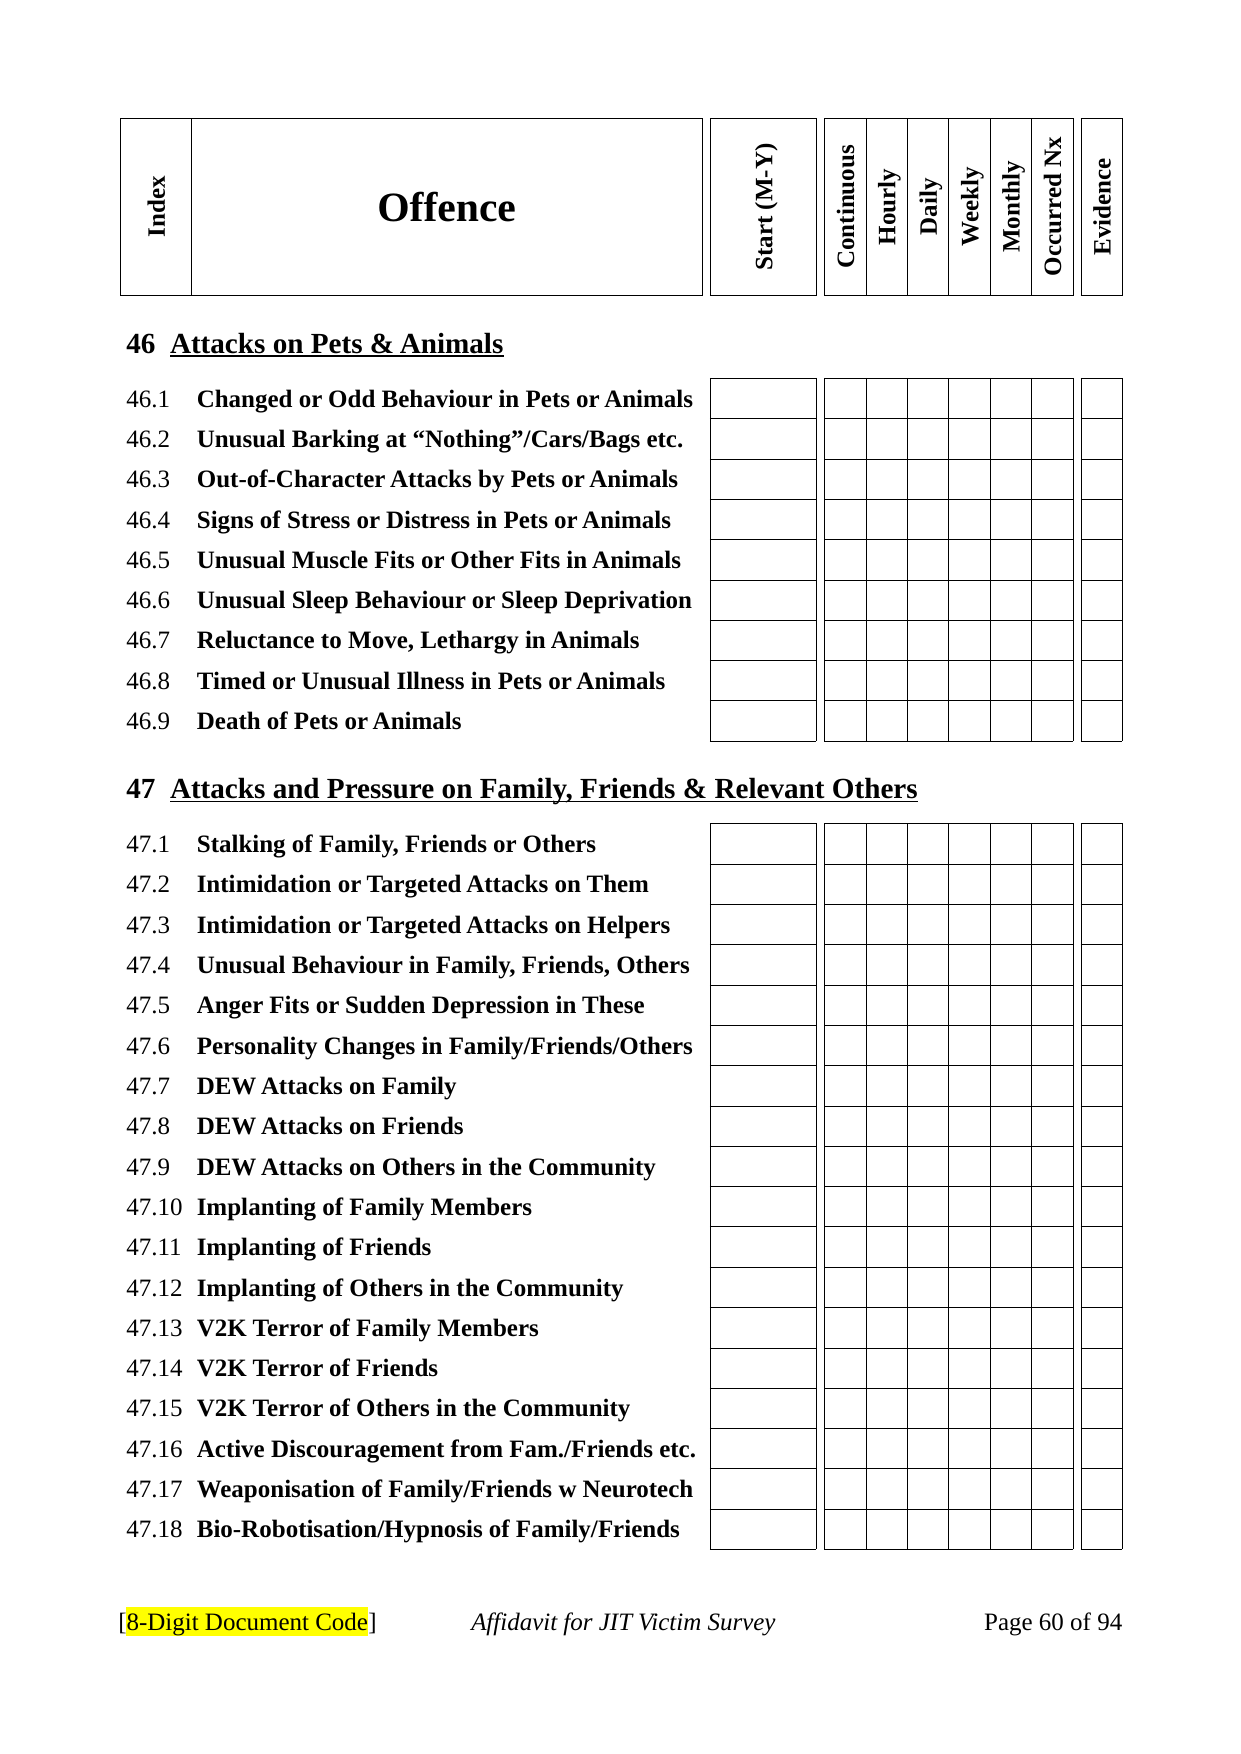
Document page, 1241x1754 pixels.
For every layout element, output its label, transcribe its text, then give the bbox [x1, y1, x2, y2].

table_cell [711, 1147, 816, 1186]
table_cell [949, 1187, 990, 1226]
table_cell [711, 621, 816, 660]
table_cell [711, 1389, 816, 1428]
table_cell [817, 1468, 824, 1509]
table_cell [702, 580, 710, 620]
table_cell [825, 1268, 866, 1307]
table_cell Personality Changes in Family/Friends/Others [191, 1025, 702, 1065]
table_cell [1032, 500, 1073, 539]
table_cell 46 Attacks on Pets & Animals [120, 295, 1122, 378]
table_cell [702, 1307, 710, 1347]
table_cell [1032, 1469, 1073, 1509]
table_cell [991, 419, 1031, 458]
table_cell [908, 1227, 948, 1267]
table_cell [817, 459, 824, 499]
table_cell [867, 905, 907, 944]
table_cell [908, 460, 948, 499]
table_cell [1032, 824, 1073, 864]
table_cell [702, 620, 710, 660]
table_cell [825, 1147, 866, 1186]
table_cell 47.11 [120, 1226, 191, 1267]
table_cell [908, 419, 948, 458]
table_cell [825, 905, 866, 944]
table_cell [1074, 499, 1081, 539]
table_cell [711, 661, 816, 700]
table_cell [991, 865, 1031, 904]
table_cell [867, 1227, 907, 1267]
table_cell [908, 1349, 948, 1388]
table_cell [991, 1268, 1031, 1307]
table_cell [908, 581, 948, 620]
table_cell [991, 1147, 1031, 1186]
table_cell [991, 1227, 1031, 1267]
table_cell [949, 1389, 990, 1428]
table_cell 47.12 [120, 1267, 191, 1307]
table_cell [825, 581, 866, 620]
table_cell [1074, 1348, 1081, 1388]
table_cell [1032, 1389, 1073, 1428]
table_cell Active Discouragement from Fam./Friends etc. [191, 1428, 702, 1468]
table_cell [867, 1349, 907, 1388]
table_cell [1074, 864, 1081, 904]
table_cell [908, 1389, 948, 1428]
table_cell [908, 1469, 948, 1509]
table_cell [1032, 379, 1073, 418]
table_cell 46.7 [120, 620, 191, 660]
table_cell [908, 945, 948, 984]
table_cell Bio-Robotisation/Hypnosis of Family/Friends [191, 1509, 702, 1549]
table_header Daily [908, 119, 948, 295]
table_cell [908, 1308, 948, 1347]
table_cell [702, 418, 710, 458]
table_cell [825, 540, 866, 579]
table_cell [817, 620, 824, 660]
table_cell [825, 1349, 866, 1388]
table_cell [991, 1510, 1031, 1549]
table_cell [702, 459, 710, 499]
table_cell 46.9 [120, 700, 191, 741]
table_cell [1074, 418, 1081, 458]
table_cell [867, 701, 907, 741]
table_cell [817, 1146, 824, 1186]
table_cell [1074, 1146, 1081, 1186]
table_cell [817, 944, 824, 984]
table_cell [711, 1349, 816, 1388]
table_cell [1074, 1388, 1081, 1428]
table_cell [1032, 986, 1073, 1025]
table_cell Anger Fits or Sudden Depression in These [191, 985, 702, 1025]
table_cell [817, 378, 824, 418]
table_cell [1074, 700, 1081, 741]
table_cell [1082, 1026, 1122, 1065]
table_cell Signs of Stress or Distress in Pets or Animals [191, 499, 702, 539]
table_cell [867, 1429, 907, 1468]
table_cell 47.7 [120, 1065, 191, 1106]
table_cell [702, 1348, 710, 1388]
table_cell [711, 1469, 816, 1509]
table_cell [825, 460, 866, 499]
table_cell [825, 1026, 866, 1065]
table_cell [908, 1187, 948, 1226]
table_cell [711, 701, 816, 741]
table_cell [702, 864, 710, 904]
table_cell 46.5 [120, 539, 191, 579]
table_cell 47.1 [120, 823, 191, 864]
table_cell 47.13 [120, 1307, 191, 1347]
table_cell [825, 661, 866, 700]
table_cell [991, 1349, 1031, 1388]
table_cell [1074, 378, 1081, 418]
table_cell [711, 460, 816, 499]
table_cell [867, 661, 907, 700]
table_cell [867, 824, 907, 864]
table_cell [991, 701, 1031, 741]
table_cell [817, 660, 824, 700]
table_cell [817, 700, 824, 741]
table_cell [1032, 1510, 1073, 1549]
table_cell 46.4 [120, 499, 191, 539]
table_cell [825, 865, 866, 904]
table_header Continuous [825, 119, 866, 295]
table_cell [949, 1308, 990, 1347]
table_cell [867, 1107, 907, 1146]
table_cell [991, 621, 1031, 660]
table_cell Implanting of Family Members [191, 1186, 702, 1226]
table_cell [991, 581, 1031, 620]
table_cell [1082, 945, 1122, 984]
table_cell [1074, 1509, 1081, 1549]
table_cell [702, 1226, 710, 1267]
table_cell [702, 1106, 710, 1146]
table_cell Weaponisation of Family/Friends w Neurotech [191, 1468, 702, 1509]
table_cell [711, 581, 816, 620]
table_cell [867, 379, 907, 418]
table_cell [949, 1469, 990, 1509]
table_cell [908, 1510, 948, 1549]
table_cell DEW Attacks on Family [191, 1065, 702, 1106]
table_cell [1082, 701, 1122, 741]
table_cell [867, 621, 907, 660]
table_cell [1074, 1186, 1081, 1226]
table_cell [825, 701, 866, 741]
table_cell [711, 1227, 816, 1267]
table_cell [817, 1348, 824, 1388]
table_cell [825, 419, 866, 458]
table_cell [949, 1026, 990, 1065]
table_cell [817, 1307, 824, 1347]
table_cell [949, 419, 990, 458]
table_cell 46.1 [120, 378, 191, 418]
table_cell [825, 621, 866, 660]
table_cell [711, 905, 816, 944]
table_cell [1032, 1026, 1073, 1065]
table_cell [949, 379, 990, 418]
table_cell [991, 1308, 1031, 1347]
table_cell 46.2 [120, 418, 191, 458]
table_cell [991, 1026, 1031, 1065]
table_cell [702, 539, 710, 579]
table_cell [1032, 1308, 1073, 1347]
table_cell Timed or Unusual Illness in Pets or Animals [191, 660, 702, 700]
table_cell [991, 1469, 1031, 1509]
table_cell [817, 1428, 824, 1468]
table_cell [991, 1389, 1031, 1428]
table_cell DEW Attacks on Others in the Community [191, 1146, 702, 1186]
table_cell [908, 500, 948, 539]
table_cell [1074, 1106, 1081, 1146]
table_cell [825, 1389, 866, 1428]
table_cell [908, 1268, 948, 1307]
table_cell [702, 944, 710, 984]
table_cell [1074, 1065, 1081, 1106]
table_cell [702, 378, 710, 418]
table_header [817, 118, 824, 295]
table_cell [949, 1429, 990, 1468]
table_cell [1032, 1187, 1073, 1226]
table_cell [825, 1107, 866, 1146]
table_cell [1082, 500, 1122, 539]
table_cell [867, 540, 907, 579]
table_cell Out-of-Character Attacks by Pets or Animals [191, 459, 702, 499]
table_cell [711, 1066, 816, 1106]
table_cell [817, 1065, 824, 1106]
table_cell 47.15 [120, 1388, 191, 1428]
table_cell [867, 460, 907, 499]
table_cell [991, 1107, 1031, 1146]
table_cell 47.8 [120, 1106, 191, 1146]
table_cell [991, 379, 1031, 418]
table_cell [711, 1308, 816, 1347]
table_cell [867, 945, 907, 984]
table_header Start (M-Y) [711, 119, 816, 295]
table_cell [867, 986, 907, 1025]
table_cell Implanting of Others in the Community [191, 1267, 702, 1307]
table_cell [711, 1107, 816, 1146]
table_cell Reluctance to Move, Lethargy in Animals [191, 620, 702, 660]
table_cell [825, 1187, 866, 1226]
table_cell 47.9 [120, 1146, 191, 1186]
table_cell [702, 823, 710, 864]
table_cell [1032, 865, 1073, 904]
table_cell [949, 1227, 990, 1267]
table_cell [949, 1147, 990, 1186]
table_cell [1032, 905, 1073, 944]
table_cell [867, 1147, 907, 1186]
table_cell Unusual Muscle Fits or Other Fits in Animals [191, 539, 702, 579]
table_cell [702, 660, 710, 700]
table_cell [908, 865, 948, 904]
table_cell [991, 1429, 1031, 1468]
table_cell [711, 1268, 816, 1307]
table_cell [825, 824, 866, 864]
table_cell 47.18 [120, 1509, 191, 1549]
table_cell [702, 1388, 710, 1428]
table_cell 47.3 [120, 904, 191, 944]
table_cell [825, 1227, 866, 1267]
table_cell [825, 945, 866, 984]
table_cell [1082, 1308, 1122, 1347]
table_cell [711, 1187, 816, 1226]
table_cell [817, 1186, 824, 1226]
table_cell [949, 621, 990, 660]
table_cell [991, 945, 1031, 984]
table_cell [702, 1025, 710, 1065]
table_cell [702, 1509, 710, 1549]
table_header [1074, 118, 1081, 295]
table_header Evidence [1082, 119, 1122, 295]
table_cell [1032, 419, 1073, 458]
table_cell [825, 1308, 866, 1347]
table_cell [711, 945, 816, 984]
table_cell [991, 986, 1031, 1025]
table_cell 47.5 [120, 985, 191, 1025]
table_cell [711, 1026, 816, 1065]
table_cell [949, 661, 990, 700]
table_cell [1082, 865, 1122, 904]
table_cell [908, 1066, 948, 1106]
table_cell [908, 661, 948, 700]
table_cell 47.2 [120, 864, 191, 904]
table_cell [949, 581, 990, 620]
table_cell [711, 540, 816, 579]
table_cell [991, 661, 1031, 700]
table_cell [711, 419, 816, 458]
table_cell [908, 1147, 948, 1186]
table_header Occurred Nx [1032, 119, 1073, 295]
table_cell [825, 1510, 866, 1549]
table_cell 47.4 [120, 944, 191, 984]
table_cell [1074, 1468, 1081, 1509]
table_cell [711, 1510, 816, 1549]
table_cell Changed or Odd Behaviour in Pets or Animals [191, 378, 702, 418]
table_cell [825, 379, 866, 418]
table_cell [867, 1066, 907, 1106]
table_cell 47.17 [120, 1468, 191, 1509]
table_cell [825, 1429, 866, 1468]
table_cell Death of Pets or Animals [191, 700, 702, 741]
table_cell [1082, 1147, 1122, 1186]
table_cell [1032, 621, 1073, 660]
table_cell [1074, 580, 1081, 620]
table_cell [1032, 1429, 1073, 1468]
table_cell [949, 945, 990, 984]
table_cell [702, 1186, 710, 1226]
table_cell [1032, 1349, 1073, 1388]
table_cell [867, 1268, 907, 1307]
table_cell [711, 1429, 816, 1468]
table_cell [817, 1106, 824, 1146]
table_cell [1082, 1107, 1122, 1146]
table_cell [1074, 944, 1081, 984]
table_cell [949, 905, 990, 944]
table_cell [1082, 1227, 1122, 1267]
table_cell [1074, 459, 1081, 499]
table_cell [1082, 1429, 1122, 1468]
table_cell [817, 1388, 824, 1428]
table_cell [711, 865, 816, 904]
table_cell Intimidation or Targeted Attacks on Helpers [191, 904, 702, 944]
table_header Hourly [867, 119, 907, 295]
table_cell [908, 540, 948, 579]
table_cell [1082, 1268, 1122, 1307]
table_cell [991, 500, 1031, 539]
table_cell [1074, 1267, 1081, 1307]
table_cell [1082, 1187, 1122, 1226]
table_cell [949, 824, 990, 864]
table_cell [702, 1065, 710, 1106]
table_cell DEW Attacks on Friends [191, 1106, 702, 1146]
table_cell [1082, 419, 1122, 458]
table_cell [1032, 1268, 1073, 1307]
table_cell [817, 1226, 824, 1267]
table_cell [817, 539, 824, 579]
table_cell [949, 865, 990, 904]
table_cell [817, 904, 824, 944]
table_cell [1074, 1226, 1081, 1267]
table_cell [1032, 1107, 1073, 1146]
table_cell [867, 1510, 907, 1549]
table_cell [702, 700, 710, 741]
table_cell [991, 460, 1031, 499]
table_cell [817, 823, 824, 864]
table_cell [1082, 824, 1122, 864]
table_cell [1082, 621, 1122, 660]
table_cell [1032, 1147, 1073, 1186]
table_cell [949, 1349, 990, 1388]
table_cell [1074, 539, 1081, 579]
table_cell [1032, 945, 1073, 984]
table_header Index [121, 119, 191, 295]
table_cell [1082, 1066, 1122, 1106]
table_cell [1082, 540, 1122, 579]
table_header Monthly [991, 119, 1031, 295]
table_cell [817, 985, 824, 1025]
table_cell [867, 1389, 907, 1428]
table_cell [908, 1429, 948, 1468]
table_cell [1074, 1025, 1081, 1065]
table_cell [991, 540, 1031, 579]
table_cell 47 Attacks and Pressure on Family, Friends & Relevant Others [120, 741, 1122, 823]
table_cell [825, 986, 866, 1025]
table_cell Unusual Barking at “Nothing”/Cars/Bags etc. [191, 418, 702, 458]
table_cell [702, 1428, 710, 1468]
table_cell [1032, 581, 1073, 620]
table_cell [949, 986, 990, 1025]
table_cell [1082, 379, 1122, 418]
table_cell 46.3 [120, 459, 191, 499]
table_cell [1082, 905, 1122, 944]
table_cell [711, 500, 816, 539]
table_cell V2K Terror of Others in the Community [191, 1388, 702, 1428]
table_cell [1032, 540, 1073, 579]
table_cell [817, 499, 824, 539]
table_cell [817, 418, 824, 458]
table_cell [702, 1146, 710, 1186]
table_cell [908, 986, 948, 1025]
table_cell [908, 1026, 948, 1065]
table_cell Intimidation or Targeted Attacks on Them [191, 864, 702, 904]
table_cell [867, 1308, 907, 1347]
table_cell [825, 1469, 866, 1509]
table_cell [1074, 904, 1081, 944]
table_cell [867, 500, 907, 539]
table_cell [867, 1187, 907, 1226]
table_cell [949, 1510, 990, 1549]
table_cell [702, 985, 710, 1025]
table_cell 46.6 [120, 580, 191, 620]
table_cell [702, 1267, 710, 1307]
table_cell [711, 379, 816, 418]
table_cell [1074, 660, 1081, 700]
table_cell Stalking of Family, Friends or Others [191, 823, 702, 864]
table_cell [817, 1267, 824, 1307]
table_cell V2K Terror of Family Members [191, 1307, 702, 1347]
table_cell [1074, 620, 1081, 660]
table_cell [991, 1187, 1031, 1226]
table_cell [1074, 1307, 1081, 1347]
table_cell [702, 1468, 710, 1509]
table_cell 47.14 [120, 1348, 191, 1388]
table_cell [908, 1107, 948, 1146]
table_cell [1082, 460, 1122, 499]
table_cell [908, 905, 948, 944]
table_cell [1074, 985, 1081, 1025]
table_cell [908, 824, 948, 864]
table_cell [949, 1066, 990, 1106]
table_cell [817, 1509, 824, 1549]
table_cell [1074, 823, 1081, 864]
table_cell [817, 1025, 824, 1065]
table_cell [1032, 1066, 1073, 1106]
table_cell [949, 1268, 990, 1307]
table_cell [949, 701, 990, 741]
table_cell [867, 1469, 907, 1509]
table_header Offence [192, 119, 702, 295]
table_cell [1082, 1389, 1122, 1428]
table_cell [908, 621, 948, 660]
table_cell Unusual Behaviour in Family, Friends, Others [191, 944, 702, 984]
table_header [703, 118, 710, 295]
table_cell 46.8 [120, 660, 191, 700]
table_cell [817, 580, 824, 620]
table_cell [867, 419, 907, 458]
table_cell [825, 500, 866, 539]
table_cell [1074, 1428, 1081, 1468]
table_cell [949, 540, 990, 579]
table_cell Implanting of Friends [191, 1226, 702, 1267]
table_cell [1032, 701, 1073, 741]
table_cell [908, 379, 948, 418]
table_cell 47.10 [120, 1186, 191, 1226]
table_cell [1082, 661, 1122, 700]
table_cell [1082, 986, 1122, 1025]
table_cell [867, 1026, 907, 1065]
table_cell [1032, 460, 1073, 499]
table_cell [991, 1066, 1031, 1106]
table_cell [817, 864, 824, 904]
table_cell [949, 460, 990, 499]
table_cell [991, 824, 1031, 864]
table_cell [949, 1107, 990, 1146]
table_cell 47.6 [120, 1025, 191, 1065]
table_cell [711, 824, 816, 864]
table_header Weekly [949, 119, 990, 295]
table_cell [1082, 1510, 1122, 1549]
table_cell [908, 701, 948, 741]
table_cell [711, 986, 816, 1025]
table_cell [1082, 1349, 1122, 1388]
table_cell V2K Terror of Friends [191, 1348, 702, 1388]
table_cell [867, 581, 907, 620]
table_cell [991, 905, 1031, 944]
table_cell [1032, 661, 1073, 700]
table_cell Unusual Sleep Behaviour or Sleep Deprivation [191, 580, 702, 620]
table_cell 47.16 [120, 1428, 191, 1468]
table_cell [702, 904, 710, 944]
table_cell [1082, 581, 1122, 620]
table_cell [867, 865, 907, 904]
table_cell [949, 500, 990, 539]
table_cell [1032, 1227, 1073, 1267]
table_cell [825, 1066, 866, 1106]
table_cell [702, 499, 710, 539]
table_cell [1082, 1469, 1122, 1509]
